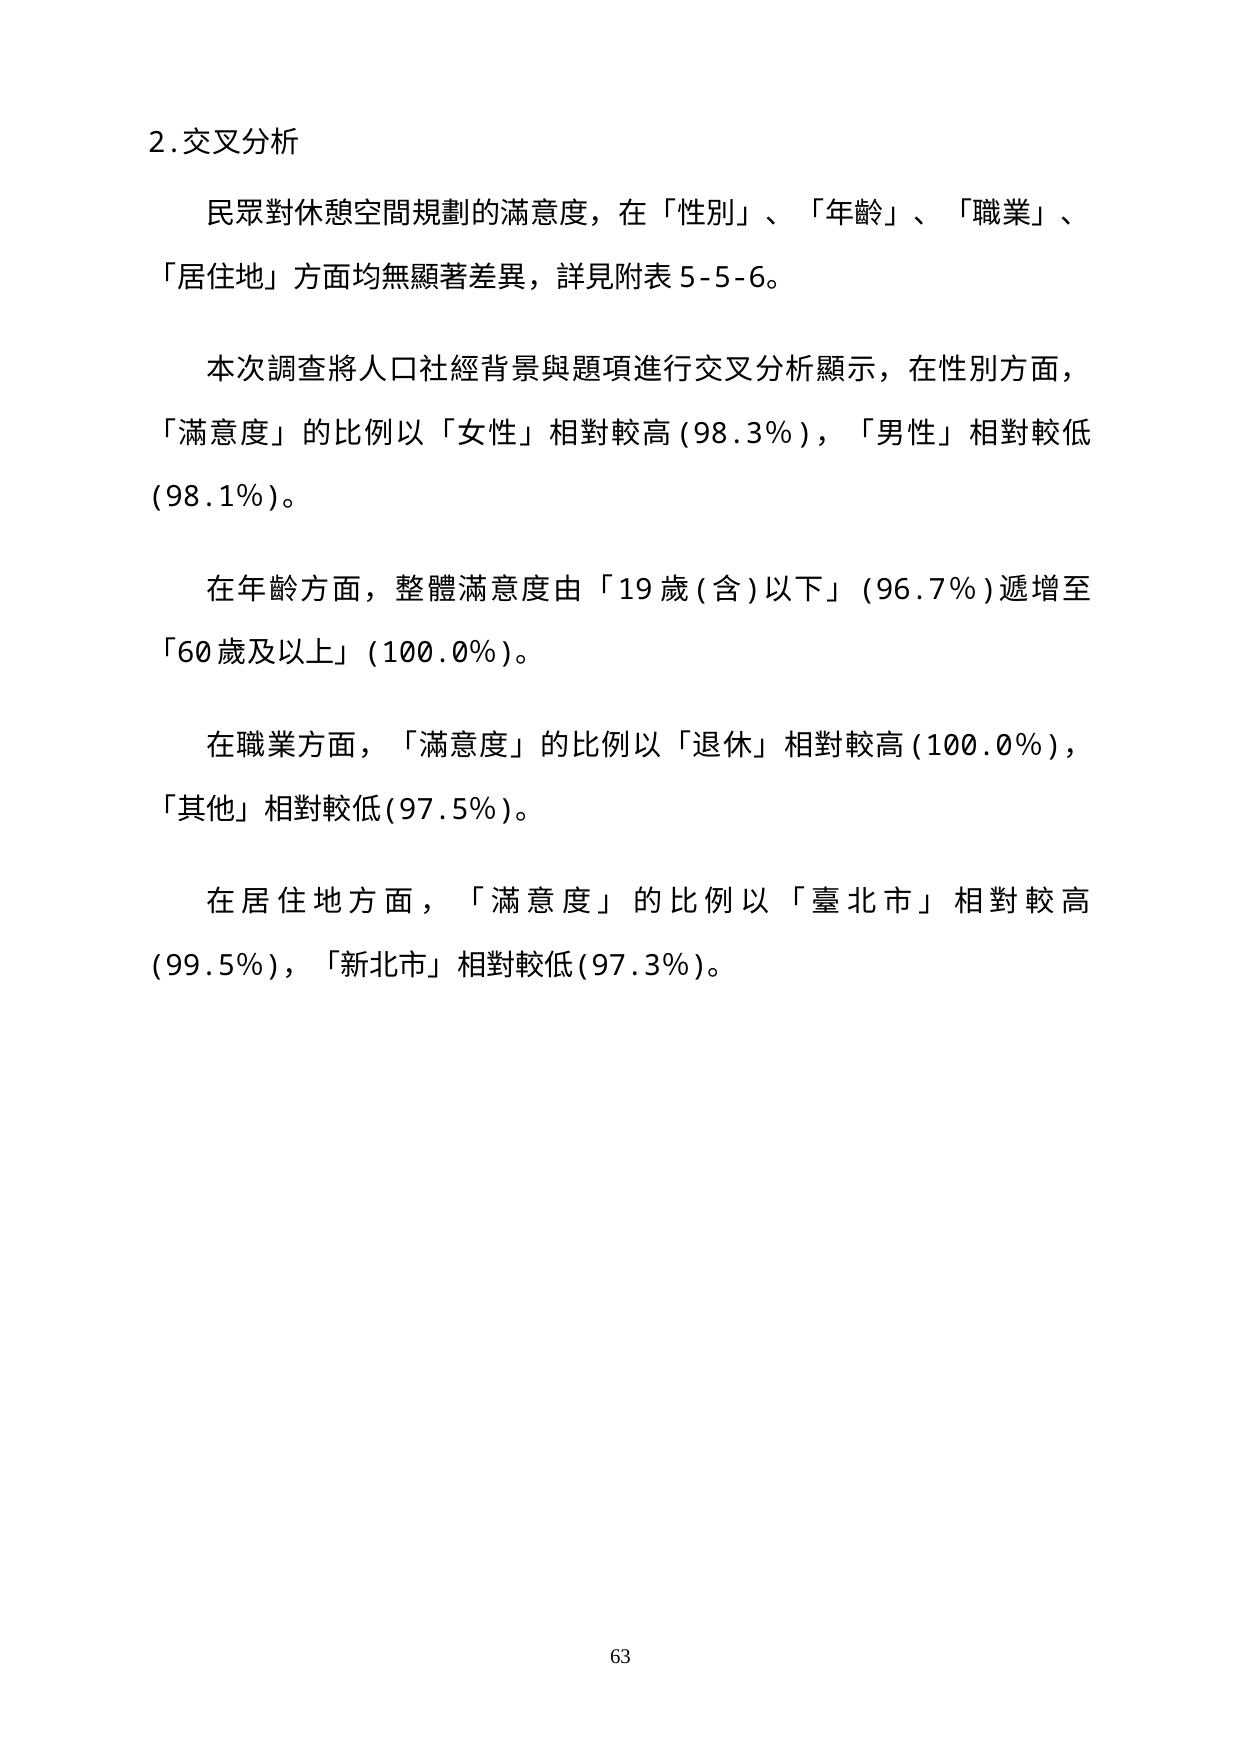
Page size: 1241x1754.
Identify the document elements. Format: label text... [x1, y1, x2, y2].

text 在居住地方面，「滿意度」的比例以「臺北市」相對較高(99.5％)，「新北市」相對較低(97.3％)。 [148, 878, 1092, 984]
text 在職業方面，「滿意度」的比例以「退休」相對較高(100.0％)，「其他」相對較低(97.5％)。 [148, 722, 1092, 828]
text 在年齡方面，整體滿意度由「19歲(含)以下」(96.7％)遞增至「60歲及以上」(100.0％)。 [148, 566, 1092, 671]
text 民眾對休憩空間規劃的滿意度，在「性別」、「年齡」、「職業」、「居住地」方面均無顯著差異，詳見附表5-5-6。 [148, 190, 1092, 296]
text 2.交叉分析 [148, 118, 1092, 161]
text 本次調查將人口社經背景與題項進行交叉分析顯示，在性別方面，「滿意度」的比例以「女性」相對較高(98.3％)，「男性」相對較低(98.1％)。 [148, 346, 1092, 515]
